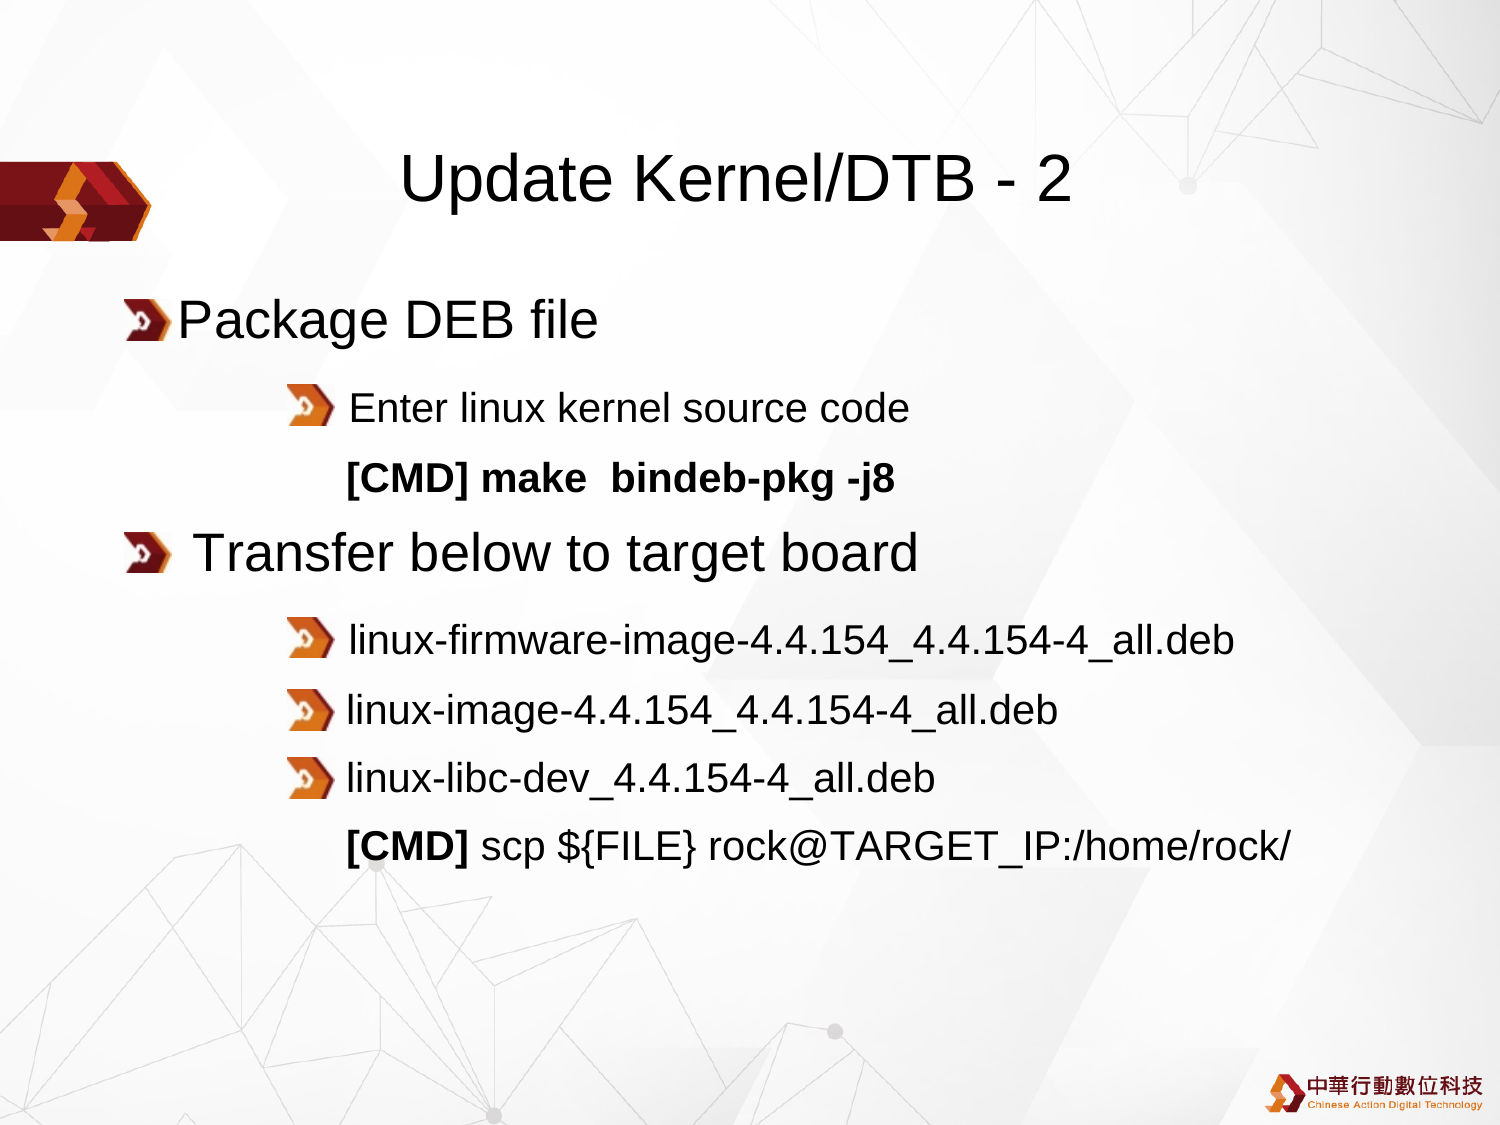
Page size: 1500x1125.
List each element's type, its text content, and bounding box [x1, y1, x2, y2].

picture [0, 0, 1500, 1125]
title Update Kernel/DTB - 2 [107, 101, 1367, 255]
list Package DEB file Enter linux kernel source code [CMD] make bindeb-pkg -j8 Transfer below to target board linux-firmware-image-4.4.154_4.4.154-4_all.deb linux-image-4.4.154_4.4.154-4_all.deb linux-libc-dev_4.4.154-4_all.deb [CMD] scp ${FILE} rock@TARGET_IP:/home/rock/ [107, 290, 1425, 943]
